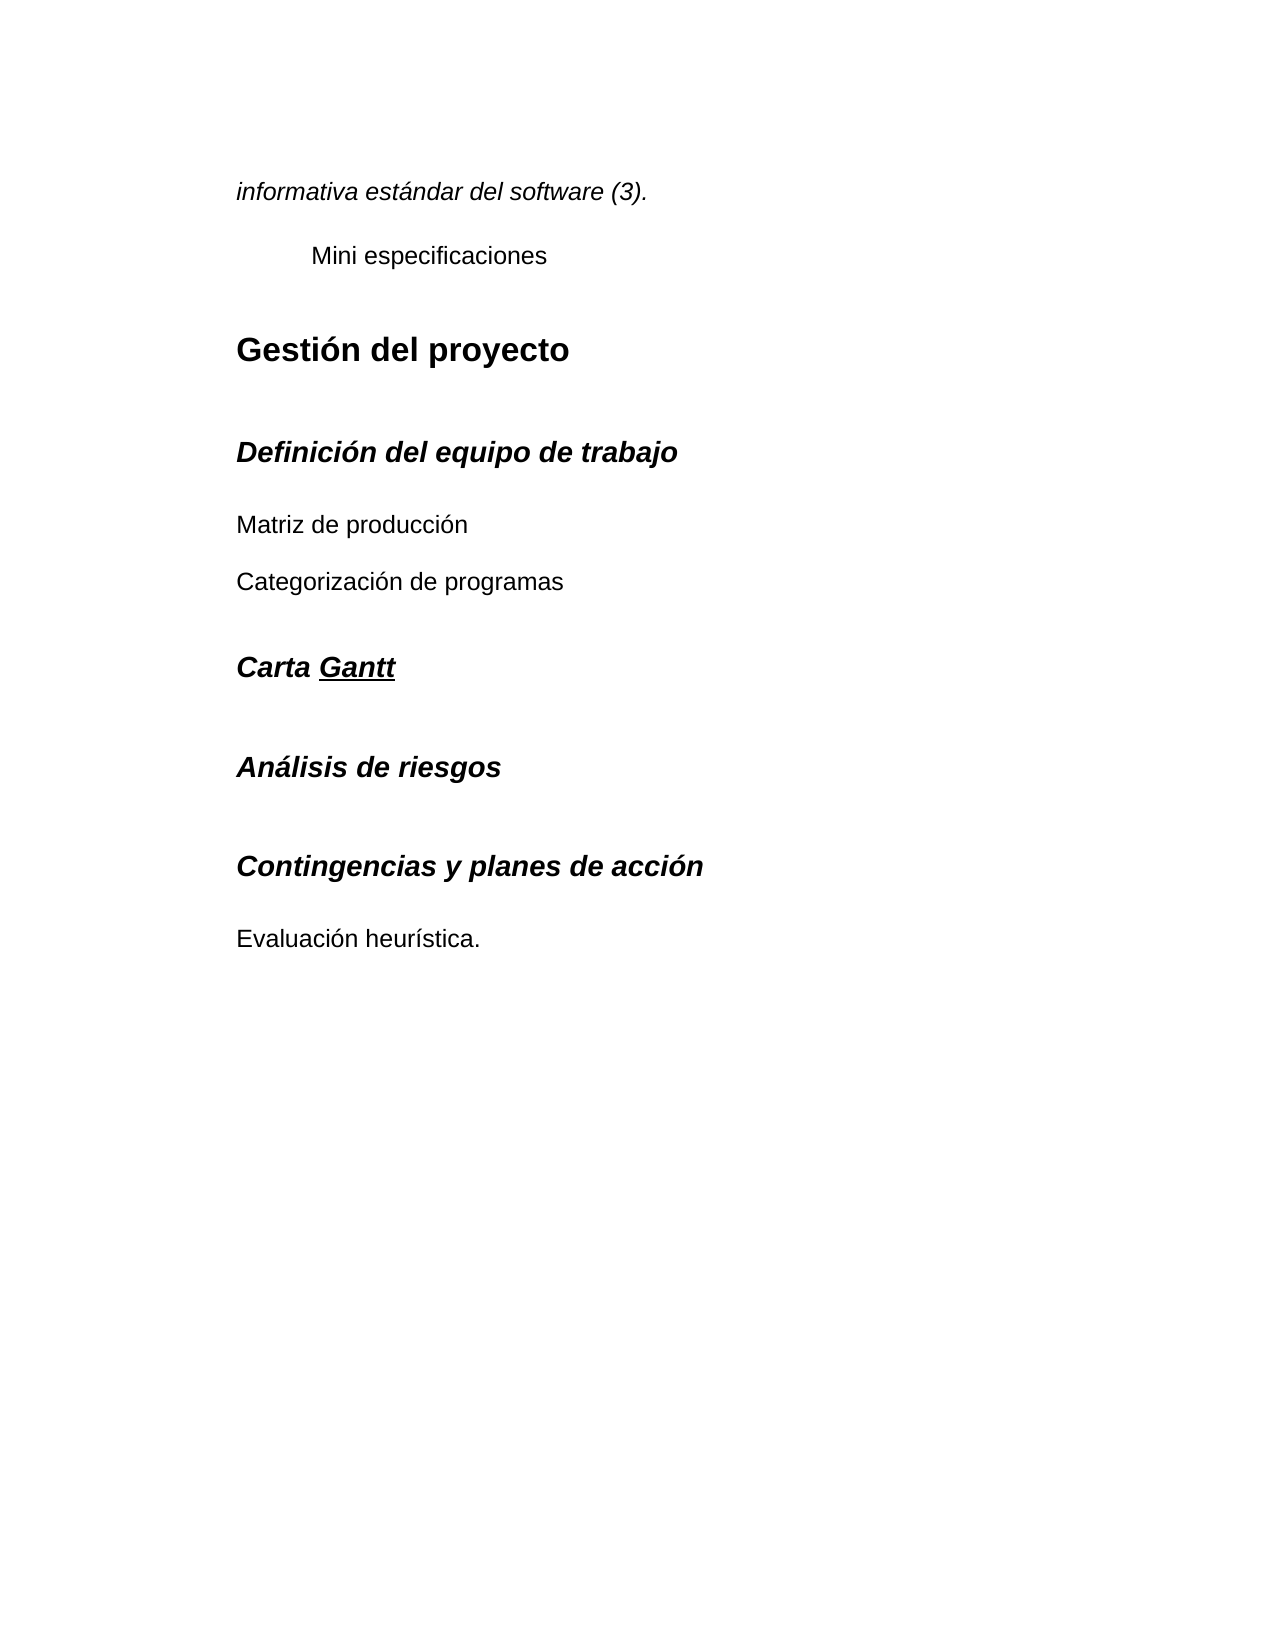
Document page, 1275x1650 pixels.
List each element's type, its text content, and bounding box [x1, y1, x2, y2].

subtitle Carta Gantt [236, 650, 1127, 683]
list Mini especificaciones [236, 241, 1127, 270]
text Evaluación heurística. [236, 924, 1127, 953]
text Matriz de producción [236, 510, 1127, 538]
subtitle Gestión del proyecto [236, 330, 1127, 369]
subtitle Definición del equipo de trabajo [236, 435, 1127, 468]
text informativa estándar del software (3). [236, 177, 1127, 206]
text Categorización de programas [236, 567, 1127, 596]
subtitle Análisis de riesgos [236, 749, 1127, 783]
subtitle Contingencias y planes de acción [236, 849, 1127, 883]
